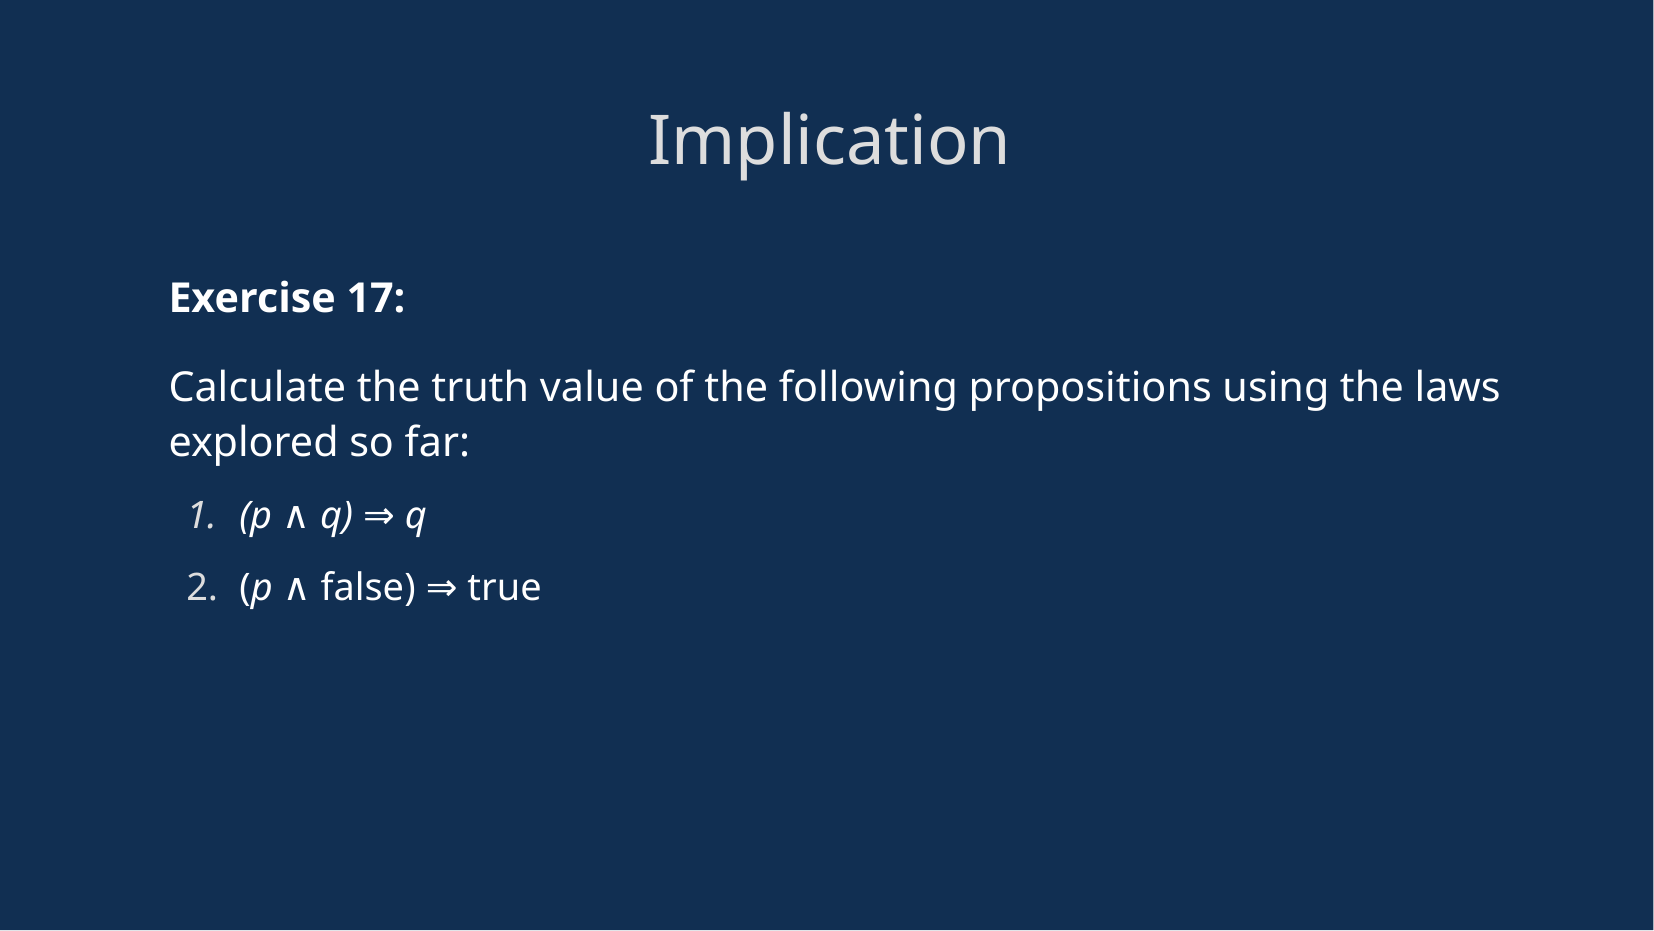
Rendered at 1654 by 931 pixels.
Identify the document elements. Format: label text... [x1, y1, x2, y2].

title Implication [97, 56, 1563, 220]
list Exercise 17: Calculate the truth value of the following propositions using the laws explored so far: (p ∧ q) ⇒ q (p ∧ false) ⇒ true [97, 268, 1563, 806]
